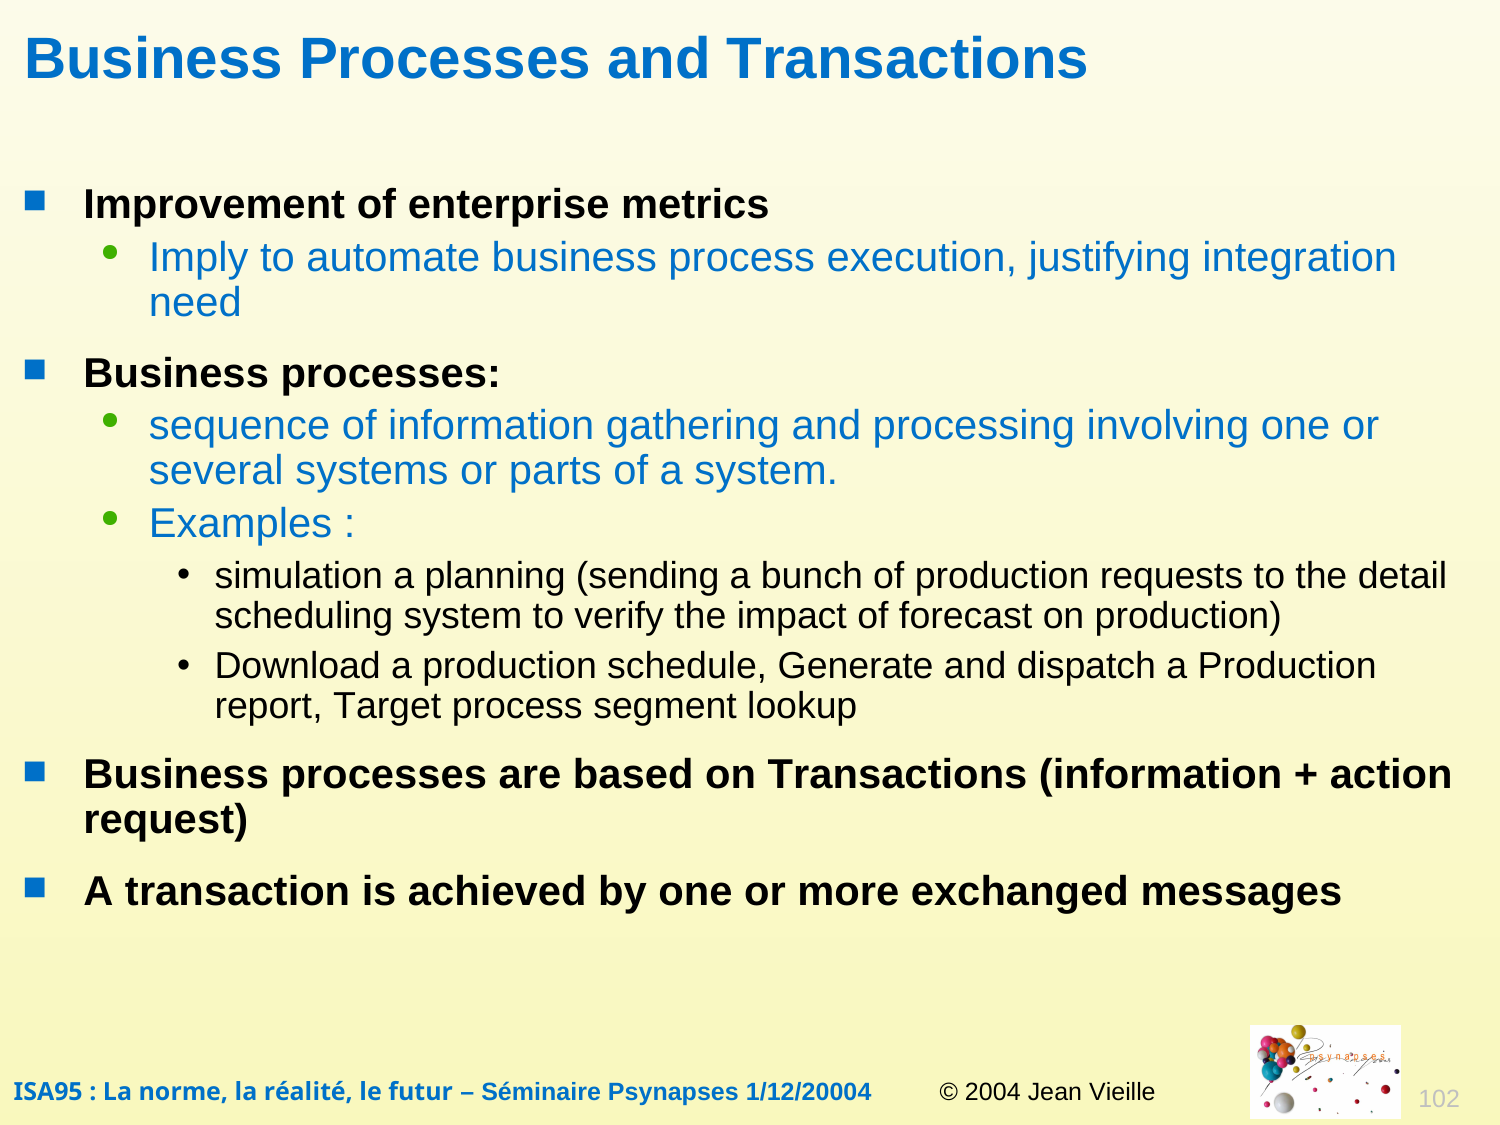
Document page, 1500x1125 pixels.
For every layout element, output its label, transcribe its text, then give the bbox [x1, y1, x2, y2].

picture [1250, 1026, 1401, 1119]
title Business Processes and Transactions [9, 12, 1476, 151]
list Improvement of enterprise metrics Imply to automate business process execution, justifying integration need Business processes: sequence of information gathering and processing involving one or several systems or parts of a system. Examples : simulation a planning (sending a bunch of production requests to the detail scheduling system to verify the impact of forecast on production) Download a production schedule, Generate and dispatch a Production report, Target process segment lookup Business processes are based on Transactions (information + action request) A transaction is achieved by one or more exchanged messages [12, 174, 1476, 1026]
